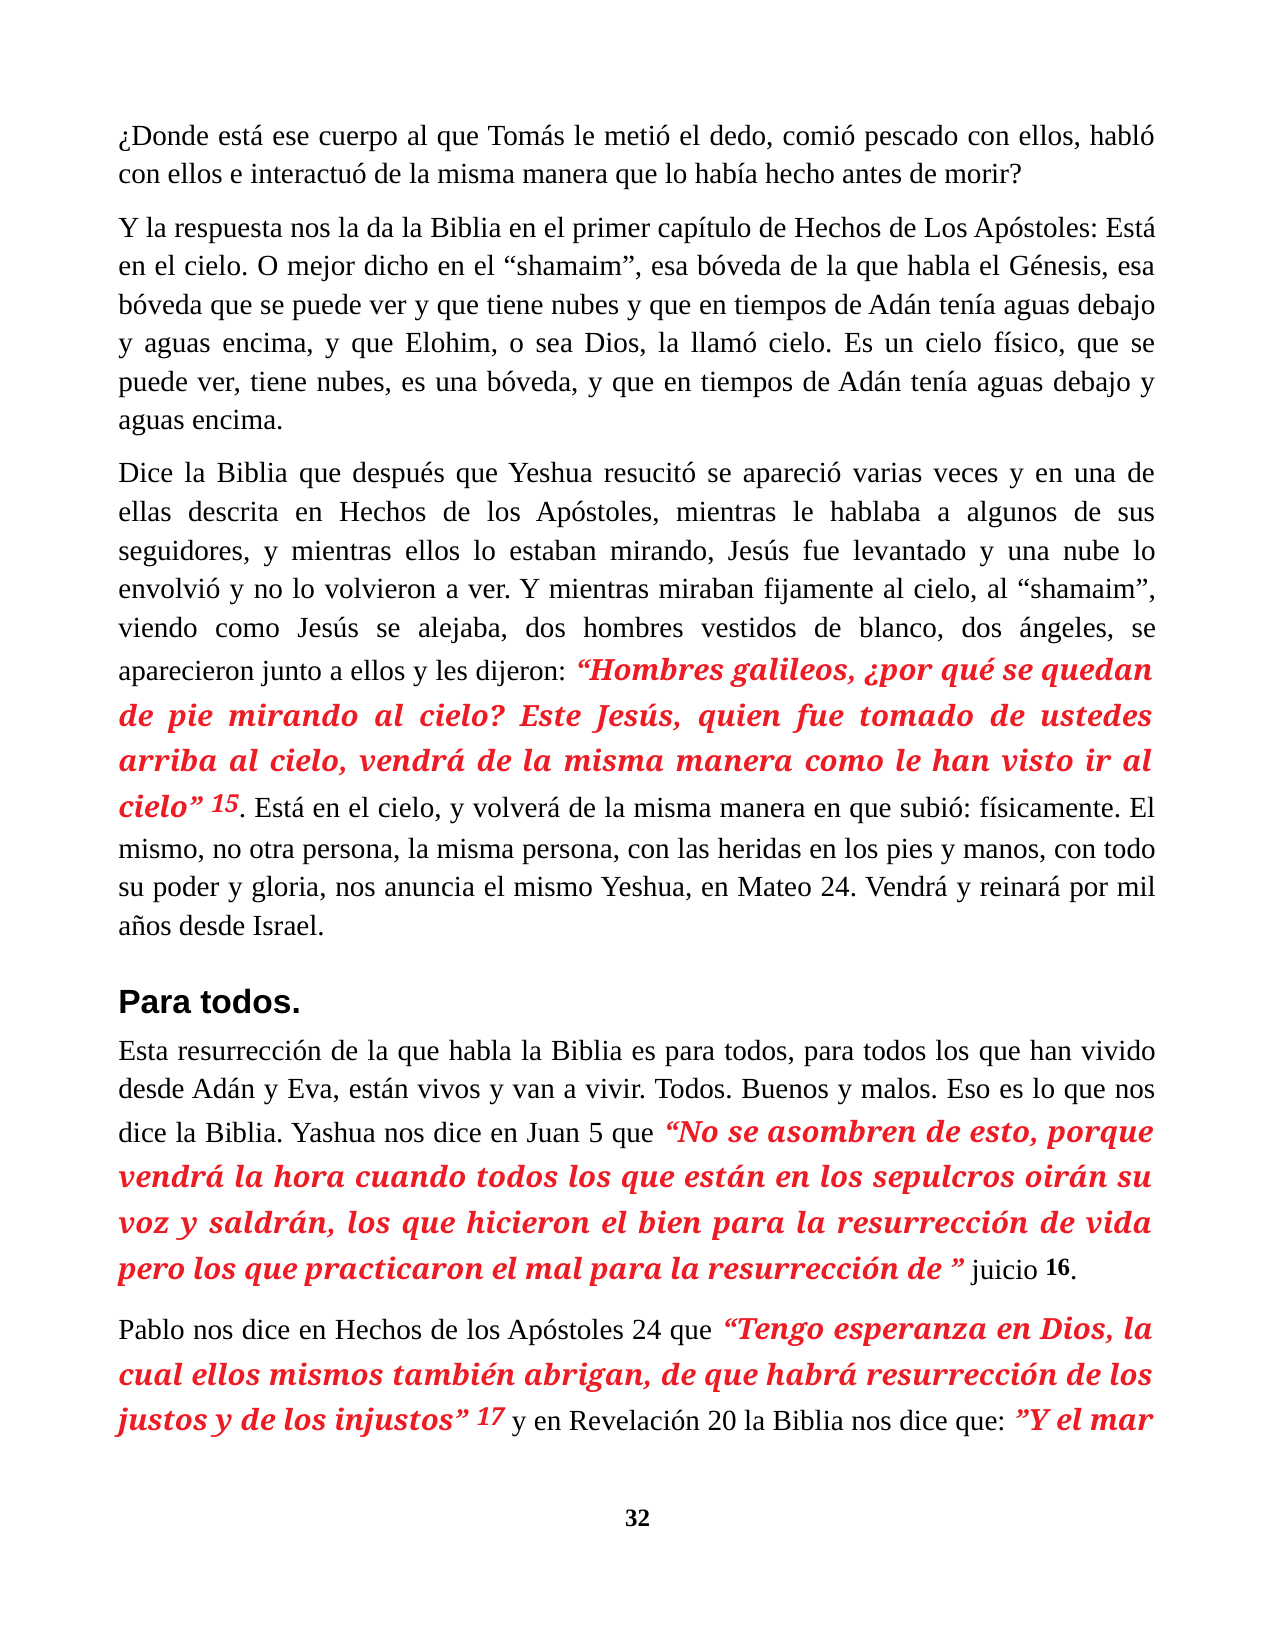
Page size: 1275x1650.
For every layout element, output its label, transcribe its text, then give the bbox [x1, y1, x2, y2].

text Esta resurrección de la que habla la Biblia es para todos, para todos los que han vivido desde Adán y Eva, están vivos y van a vivir. Todos. Buenos y malos. Eso es lo que nos dice la Biblia. Yashua nos dice en Juan 5 que “No se asombren de esto, porque vendrá la hora cuando todos los que están en los sepulcros oirán su voz y saldrán, los que hicieron el bien para la resurrección de vida pero los que practicaron el mal para la resurrección de ” juicio . [118, 1033, 1157, 1288]
text Pablo nos dice en Hechos de los Apóstoles 24 que “Tengo esperanza en Dios, la cual ellos mismos también abrigan, de que habrá resurrección de los justos y de los injustos” y en Revelación 20 la Biblia nos dice que: ”Y el mar [118, 1308, 1157, 1439]
text Dice la Biblia que después que Yeshua resucitó se apareció varias veces y en una de ellas descrita en Hechos de los Apóstoles, mientras le hablaba a algunos de sus seguidores, y mientras ellos lo estaban mirando, Jesús fue levantado y una nube lo envolvió y no lo volvieron a ver. Y mientras miraban fijamente al cielo, al “shamaim”, viendo como Jesús se alejaba, dos hombres vestidos de blanco, dos ángeles, se aparecieron junto a ellos y les dijeron: “Hombres galileos, ¿por qué se quedan de pie mirando al cielo? Este Jesús, quien fue tomado de ustedes arriba al cielo, vendrá de la misma manera como le han visto ir al cielo” . Está en el cielo, y volverá de la misma manera en que subió: físicamente. El mismo, no otra persona, la misma persona, con las heridas en los pies y manos, con todo su poder y gloria, nos anuncia el mismo Yeshua, en Mateo 24. Vendrá y reinará por mil años desde Israel. [118, 456, 1157, 941]
subtitle Para todos. [118, 982, 1157, 1021]
text Y la respuesta nos la da la Biblia en el primer capítulo de Hechos de Los Apóstoles: Está en el cielo. O mejor dicho en el “shamaim”, esa bóveda de la que habla el Génesis, esa bóveda que se puede ver y que tiene nubes y que en tiempos de Adán tenía aguas debajo y aguas encima, y que Elohim, o sea Dios, la llamó cielo. Es un cielo físico, que se puede ver, tiene nubes, es una bóveda, y que en tiempos de Adán tenía aguas debajo y aguas encima. [118, 210, 1157, 436]
text ¿Donde está ese cuerpo al que Tomás le metió el dedo, comió pescado con ellos, habló con ellos e interactuó de la misma manera que lo había hecho antes de morir? [118, 118, 1157, 190]
